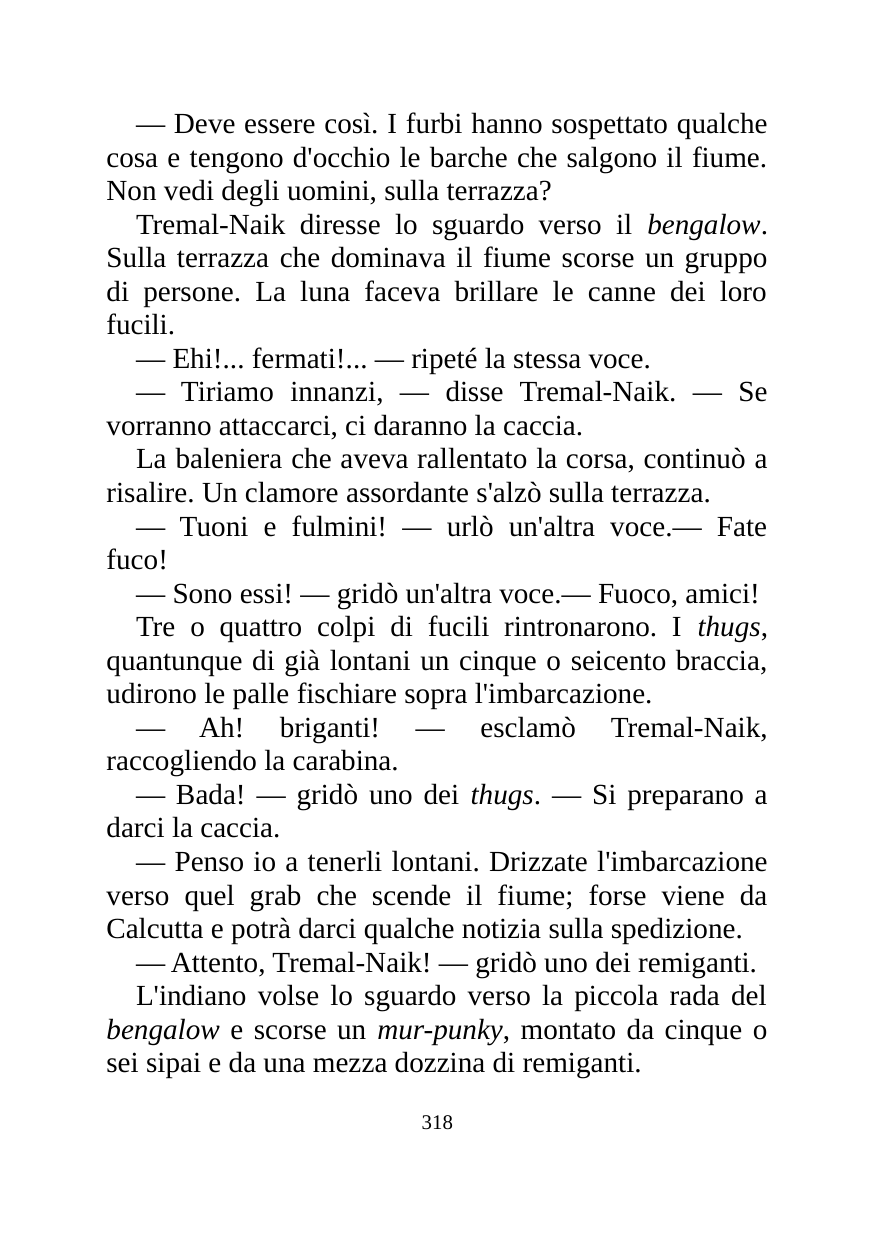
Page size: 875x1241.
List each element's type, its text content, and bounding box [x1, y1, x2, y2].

text Tre o quattro colpi di fucili rintronarono. I thugs, quantunque di già lontani un cinque o seicento braccia, udirono le palle fischiare sopra l'imbarcazione. [106, 609, 768, 710]
text La baleniera che aveva rallentato la corsa, continuò a risalire. Un clamore assordante s'alzò sulla terrazza. [106, 442, 768, 509]
text — Sono essi! — gridò un'altra voce.— Fuoco, amici! [106, 576, 768, 609]
text — Tuoni e fulmini! — urlò un'altra voce.— Fate fuco! [106, 509, 768, 576]
text — Deve essere così. I furbi hanno sospettato qualche cosa e tengono d'occhio le barche che salgono il fiume. Non vedi degli uomini, sulla terrazza? [106, 106, 768, 207]
text Tremal-Naik diresse lo sguardo verso il bengalow. Sulla terrazza che dominava il fiume scorse un gruppo di persone. La luna faceva brillare le canne dei loro fucili. [106, 207, 768, 341]
text — Tiriamo innanzi, — disse Tremal-Naik. — Se vorranno attaccarci, ci daranno la caccia. [106, 374, 768, 442]
text — Penso io a tenerli lontani. Drizzate l'imbarcazione verso quel grab che scende il fiume; forse viene da Calcutta e potrà darci qualche notizia sulla spedizione. [106, 844, 768, 945]
text — Bada! — gridò uno dei thugs. — Si preparano a darci la caccia. [106, 777, 768, 844]
text — Ah! briganti! — esclamò Tremal-Naik, raccogliendo la carabina. [106, 710, 768, 777]
text L'indiano volse lo sguardo verso la piccola rada del bengalow e scorse un mur-punky, montato da cinque o sei sipai e da una mezza dozzina di remiganti. [106, 978, 768, 1079]
text — Ehi!... fermati!... — ripeté la stessa voce. [106, 341, 768, 374]
text — Attento, Tremal-Naik! — gridò uno dei remiganti. [106, 945, 768, 978]
